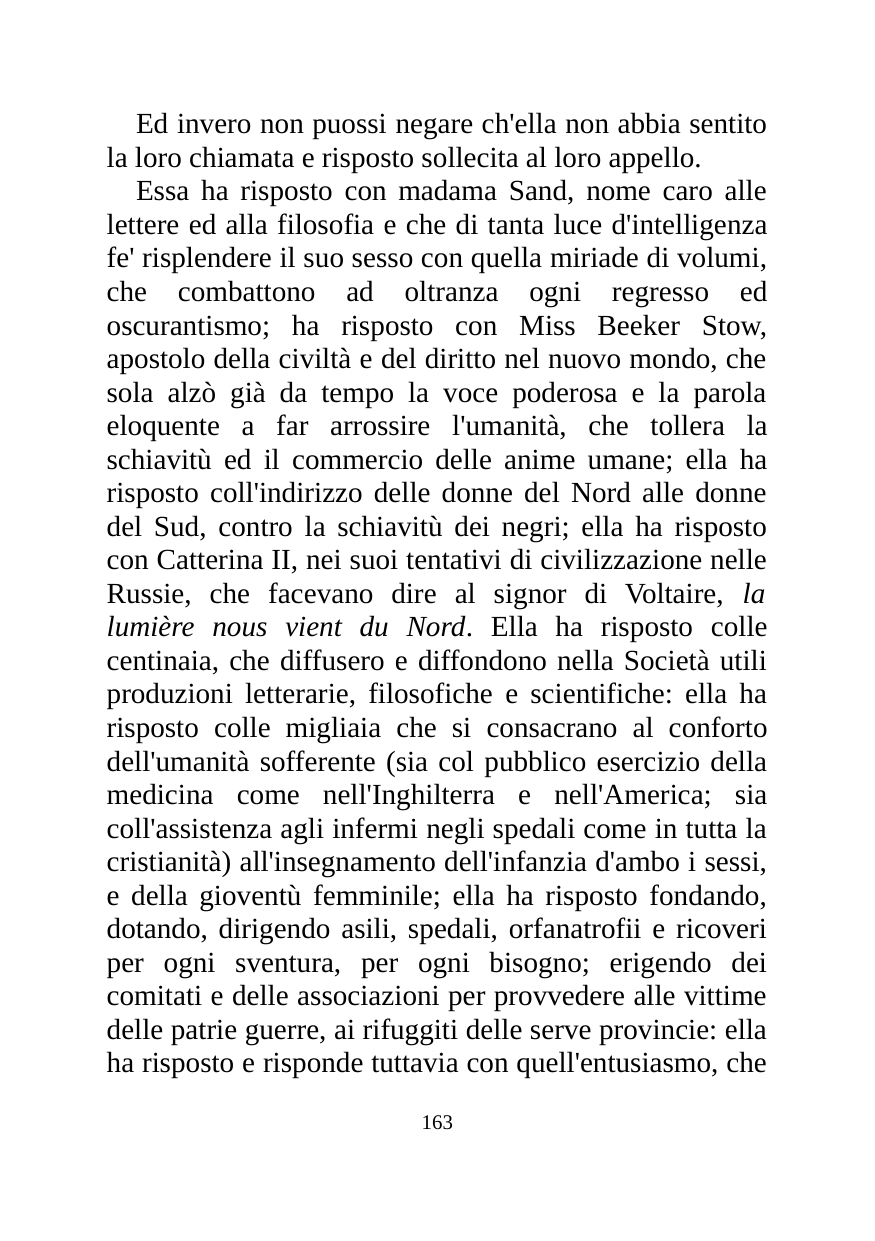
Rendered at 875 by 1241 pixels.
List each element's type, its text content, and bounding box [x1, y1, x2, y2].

text Ed invero non puossi negare ch'ella non abbia sentito la loro chiamata e risposto sollecita al loro appello. [106, 106, 768, 173]
text Essa ha risposto con madama Sand, nome caro alle lettere ed alla filosofia e che di tanta luce d'intelligenza fe' risplendere il suo sesso con quella miriade di volumi, che combattono ad oltranza ogni regresso ed oscurantismo; ha risposto con Miss Beeker Stow, apostolo della civiltà e del diritto nel nuovo mondo, che sola alzò già da tempo la voce poderosa e la parola eloquente a far arrossire l'umanità, che tollera la schiavitù ed il commercio delle anime umane; ella ha risposto coll'indirizzo delle donne del Nord alle donne del Sud, contro la schiavitù dei negri; ella ha risposto con Catterina II, nei suoi tentativi di civilizzazione nelle Russie, che facevano dire al signor di Voltaire, la lumière nous vient du Nord. Ella ha risposto colle centinaia, che diffusero e diffondono nella Società utili produzioni letterarie, filosofiche e scientifiche: ella ha risposto colle migliaia che si consacrano al conforto dell'umanità sofferente (sia col pubblico esercizio della medicina come nell'Inghilterra e nell'America; sia coll'assistenza agli infermi negli spedali come in tutta la cristianità) all'insegnamento dell'infanzia d'ambo i sessi, e della gioventù femminile; ella ha risposto fondando, dotando, dirigendo asili, spedali, orfanatrofii e ricoveri per ogni sventura, per ogni bisogno; erigendo dei comitati e delle associazioni per provvedere alle vittime delle patrie guerre, ai rifuggiti delle serve provincie: ella ha risposto e risponde tuttavia con quell'entusiasmo, che [106, 173, 768, 1079]
